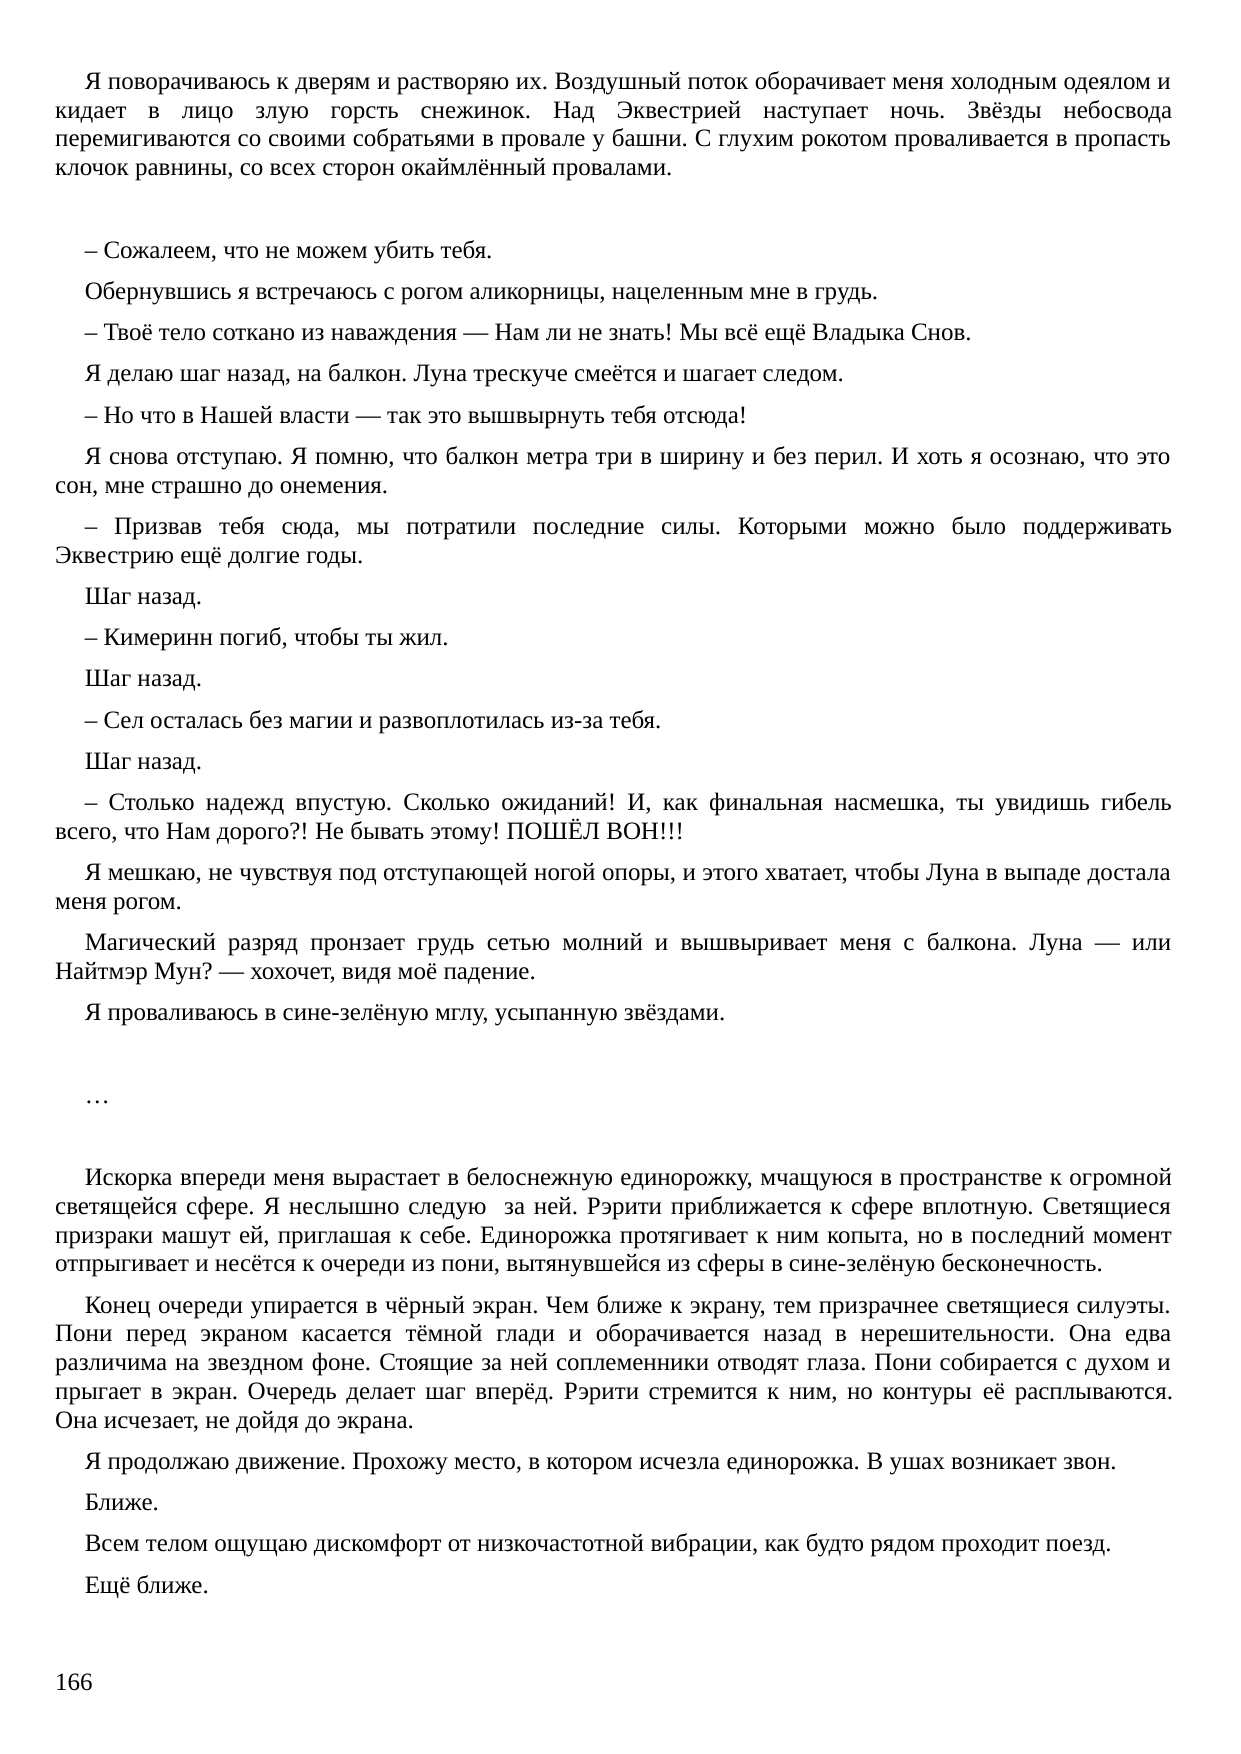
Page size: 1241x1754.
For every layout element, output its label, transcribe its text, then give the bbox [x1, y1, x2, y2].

text Всем телом ощущаю дискомфорт от низкочастотной вибрации, как будто рядом проходит поезд. [55, 1528, 1173, 1557]
text Я мешкаю, не чувствуя под отступающей ногой опоры, и этого хватает, чтобы Луна в выпаде достала меня рогом. [55, 857, 1173, 915]
text Шаг назад. [55, 581, 1173, 610]
text Обернувшись я встречаюсь с рогом аликорницы, нацеленным мне в грудь. [55, 276, 1173, 305]
text Конец очереди упирается в чёрный экран. Чем ближе к экрану, тем призрачнее светящиеся силуэты. Пони перед экраном касается тёмной глади и оборачивается назад в нерешительности. Она едва различима на звездном фоне. Стоящие за ней соплеменники отводят глаза. Пони собирается с духом и прыгает в экран. Очередь делает шаг вперёд. Рэрити стремится к ним, но контуры её расплываются. Она исчезает, не дойдя до экрана. [55, 1290, 1173, 1433]
text Искорка впереди меня вырастает в белоснежную единорожку, мчащуюся в пространстве к огромной светящейся сфере. Я неслышно следую за ней. Рэрити приближается к сфере вплотную. Светящиеся призраки машут ей, приглашая к себе. Единорожка протягивает к ним копыта, но в последний момент отпрыгивает и несётся к очереди из пони, вытянувшейся из сферы в сине-зелёную бесконечность. [55, 1162, 1173, 1277]
text Я снова отступаю. Я помню, что балкон метра три в ширину и без перил. И хоть я осознаю, что это сон, мне страшно до онемения. [55, 441, 1173, 498]
text Ещё ближе. [55, 1570, 1173, 1598]
text Магический разряд пронзает грудь сетью молний и вышвыривает меня с балкона. Луна — или Найтмэр Мун? — хохочет, видя моё падение. [55, 927, 1173, 985]
text Ближе. [55, 1487, 1173, 1516]
text Я продолжаю движение. Прохожу место, в котором исчезла единорожка. В ушах возникает звон. [55, 1446, 1173, 1475]
text – Столько надежд впустую. Сколько ожиданий! И, как финальная насмешка, ты увидишь гибель всего, что Нам дорого?! Не бывать этому! ПОШЁЛ ВОН!!! [55, 787, 1173, 845]
text – Призвав тебя сюда, мы потратили последние силы. Которыми можно было поддерживать Эквестрию ещё долгие годы. [55, 511, 1173, 568]
text – Сел осталась без магии и развоплотилась из-за тебя. [55, 705, 1173, 733]
text Я поворачиваюсь к дверям и растворяю их. Воздушный поток оборачивает меня холодным одеялом и кидает в лицо злую горсть снежинок. Над Эквестрией наступает ночь. Звёзды небосвода перемигиваются со своими собратьями в провале у башни. С глухим рокотом проваливается в пропасть клочок равнины, со всех сторон окаймлённый провалами. [55, 66, 1173, 181]
text Шаг назад. [55, 746, 1173, 775]
text – Твоё тело соткано из наваждения — Нам ли не знать! Мы всё ещё Владыка Снов. [55, 317, 1173, 346]
text Я делаю шаг назад, на балкон. Луна трескуче смеётся и шагает следом. [55, 358, 1173, 387]
text Шаг назад. [55, 663, 1173, 692]
text … [55, 1080, 1173, 1108]
text – Сожалеем, что не можем убить тебя. [55, 235, 1173, 263]
text – Но что в Нашей власти — так это вышвырнуть тебя отсюда! [55, 400, 1173, 428]
text Я проваливаюсь в сине-зелёную мглу, усыпанную звёздами. [55, 997, 1173, 1026]
text – Кимеринн погиб, чтобы ты жил. [55, 622, 1173, 651]
